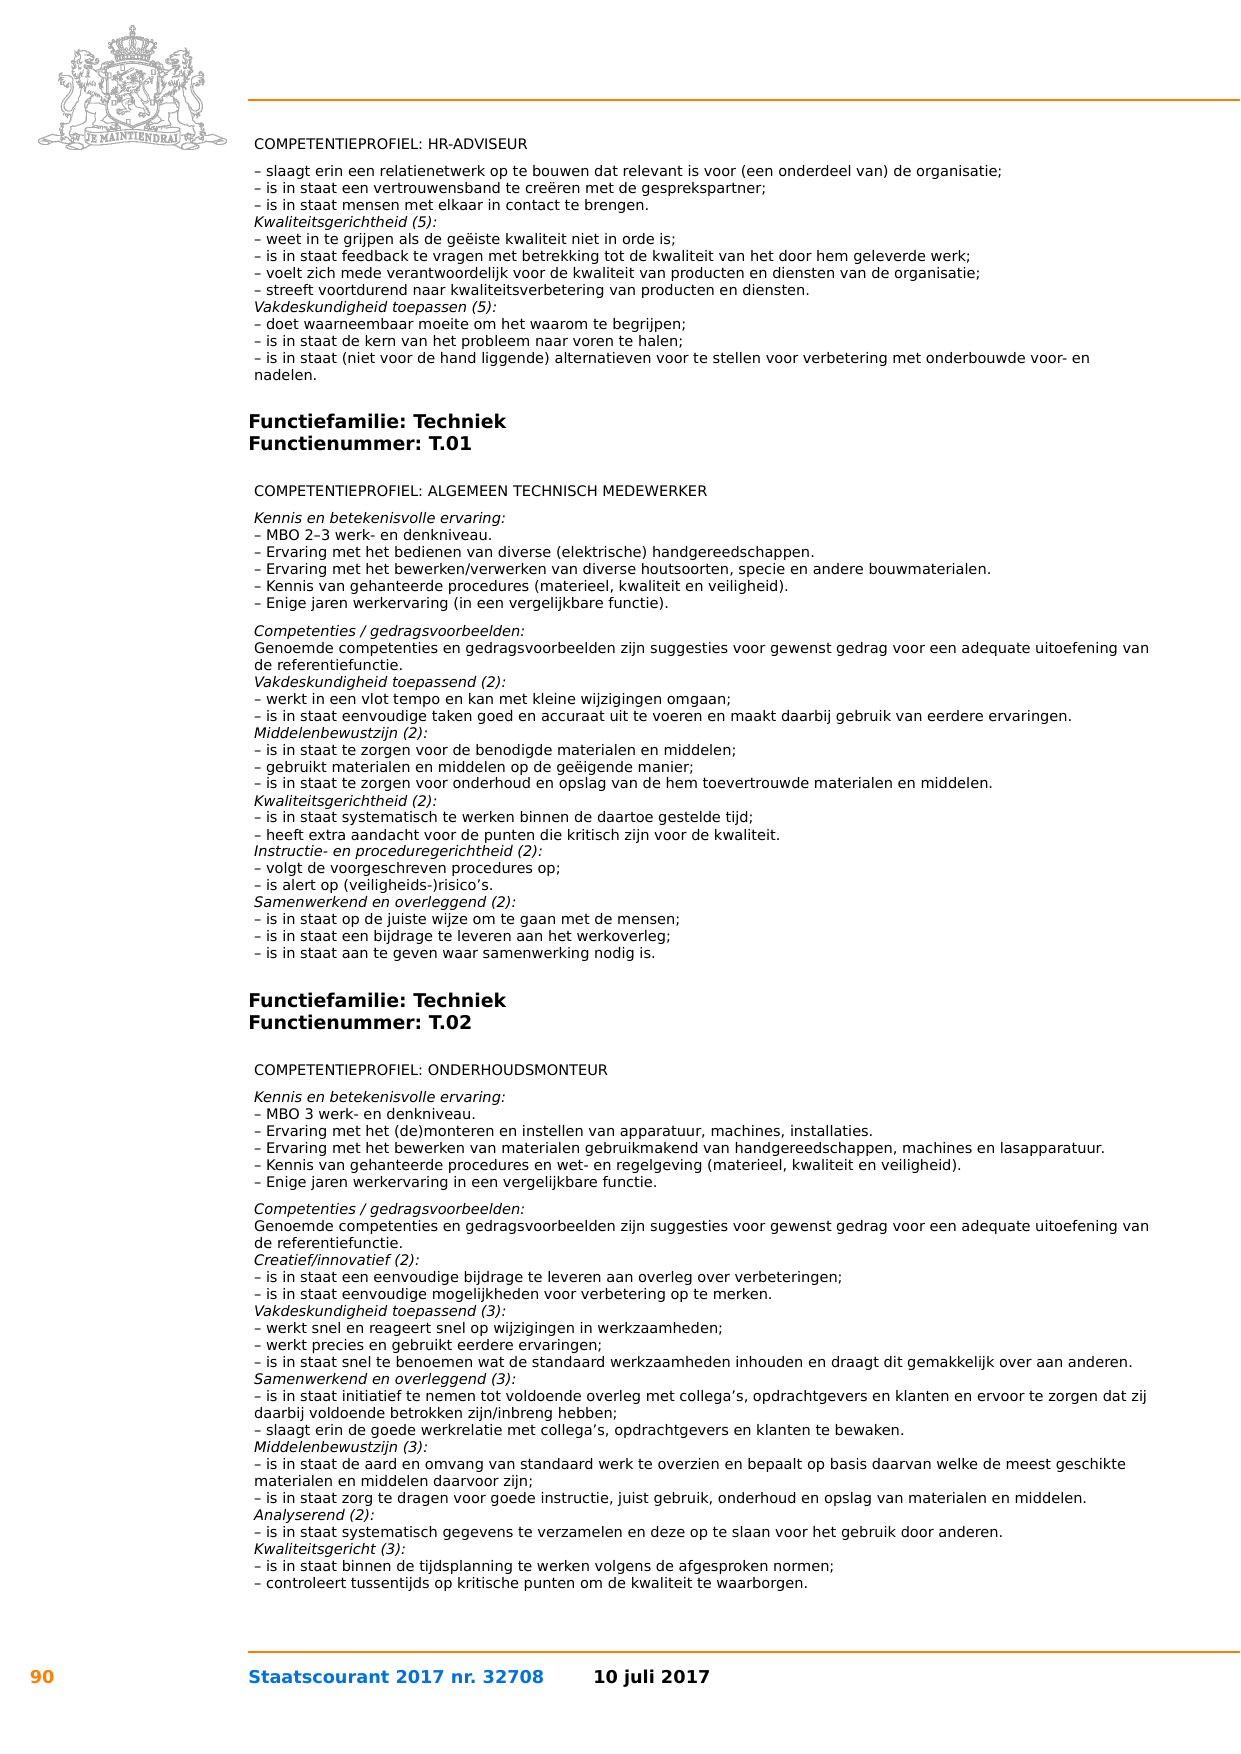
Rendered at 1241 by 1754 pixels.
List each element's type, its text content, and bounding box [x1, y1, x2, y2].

table_header COMPETENTIEPROFIEL: ONDERHOUDSMONTEUR [249, 1057, 1163, 1083]
text Functienummer: T.01 [248, 433, 1163, 455]
table_header COMPETENTIEPROFIEL: ALGEMEEN TECHNISCH MEDEWERKER [249, 478, 1163, 504]
table_cell Kennis en betekenisvolle ervaring: – MBO 3 werk- en denkniveau. – Ervaring met het (de)monteren en instellen van apparatuur, machines, installaties. – Ervaring met het bewerken van materialen gebruikmakend van handgereedschappen, machines en lasapparatuur. – Kennis van gehanteerde procedures en wet- en regelgeving (materieel, kwaliteit en veiligheid). – Enige jaren werkervaring in een vergelijkbare functie. [249, 1084, 1163, 1195]
table_cell Competenties / gedragsvoorbeelden: Genoemde competenties en gedragsvoorbeelden zijn suggesties voor gewenst gedrag voor een adequate uitoefening van de referentiefunctie. Creatief/innovatief (2): – is in staat een eenvoudige bijdrage te leveren aan overleg over verbeteringen; – is in staat eenvoudige mogelijkheden voor verbetering op te merken. Vakdeskundigheid toepassend (3): – werkt snel en reageert snel op wijzigingen in werkzaamheden; – werkt precies en gebruikt eerdere ervaringen; – is in staat snel te benoemen wat de standaard werkzaamheden inhouden en draagt dit gemakkelijk over aan anderen. Samenwerkend en overleggend (3): – is in staat initiatief te nemen tot voldoende overleg met collega’s, opdrachtgevers en klanten en ervoor te zorgen dat zij daarbij voldoende betrokken zijn/inbreng hebben; – slaagt erin de goede werkrelatie met collega’s, opdrachtgevers en klanten te bewaken. Middelenbewustzijn (3): – is in staat de aard en omvang van standaard werk te overzien en bepaalt op basis daarvan welke de meest geschikte materialen en middelen daarvoor zijn; – is in staat zorg te dragen voor goede instructie, juist gebruik, onderhoud en opslag van materialen en middelen. Analyserend (2): – is in staat systematisch gegevens te verzamelen en deze op te slaan voor het gebruik door anderen. Kwaliteitsgericht (3): – is in staat binnen de tijdsplanning te werken volgens de afgesproken normen; – controleert tussentijds op kritische punten om de kwaliteit te waarborgen. [249, 1196, 1163, 1596]
text Functienummer: T.02 [248, 1012, 1163, 1034]
table_cell – slaagt erin een relatienetwerk op te bouwen dat relevant is voor (een onderdeel van) de organisatie; – is in staat een vertrouwensband te creëren met de gesprekspartner; – is in staat mensen met elkaar in contact te brengen. Kwaliteitsgerichtheid (5): – weet in te grijpen als de geëiste kwaliteit niet in orde is; – is in staat feedback te vragen met betrekking tot de kwaliteit van het door hem geleverde werk; – voelt zich mede verantwoordelijk voor de kwaliteit van producten en diensten van de organisatie; – streeft voortdurend naar kwaliteitsverbetering van producten en diensten. Vakdeskundigheid toepassen (5): – doet waarneembaar moeite om het waarom te begrijpen; – is in staat de kern van het probleem naar voren te halen; – is in staat (niet voor de hand liggende) alternatieven voor te stellen voor verbetering met onderbouwde voor- en nadelen. [249, 158, 1163, 388]
table_cell Competenties / gedragsvoorbeelden: Genoemde competenties en gedragsvoorbeelden zijn suggesties voor gewenst gedrag voor een adequate uitoefening van de referentiefunctie. Vakdeskundigheid toepassend (2): – werkt in een vlot tempo en kan met kleine wijzigingen omgaan; – is in staat eenvoudige taken goed en accuraat uit te voeren en maakt daarbij gebruik van eerdere ervaringen. Middelenbewustzijn (2): – is in staat te zorgen voor de benodigde materialen en middelen; – gebruikt materialen en middelen op de geëigende manier; – is in staat te zorgen voor onderhoud en opslag van de hem toevertrouwde materialen en middelen. Kwaliteitsgerichtheid (2): – is in staat systematisch te werken binnen de daartoe gestelde tijd; – heeft extra aandacht voor de punten die kritisch zijn voor de kwaliteit. Instructie- en proceduregerichtheid (2): – volgt de voorgeschreven procedures op; – is alert op (veiligheids-)risico’s. Samenwerkend en overleggend (2): – is in staat op de juiste wijze om te gaan met de mensen; – is in staat een bijdrage te leveren aan het werkoverleg; – is in staat aan te geven waar samenwerking nodig is. [249, 618, 1163, 967]
text Functiefamilie: Techniek [248, 990, 1163, 1012]
table_cell Kennis en betekenisvolle ervaring: – MBO 2–3 werk- en denkniveau. – Ervaring met het bedienen van diverse (elektrische) handgereedschappen. – Ervaring met het bewerken/verwerken van diverse houtsoorten, specie en andere bouwmaterialen. – Kennis van gehanteerde procedures (materieel, kwaliteit en veiligheid). – Enige jaren werkervaring (in een vergelijkbare functie). [249, 506, 1163, 617]
text Functiefamilie: Techniek [248, 411, 1163, 433]
table_header COMPETENTIEPROFIEL: HR-ADVISEUR [249, 131, 1163, 157]
picture [38, 25, 227, 150]
